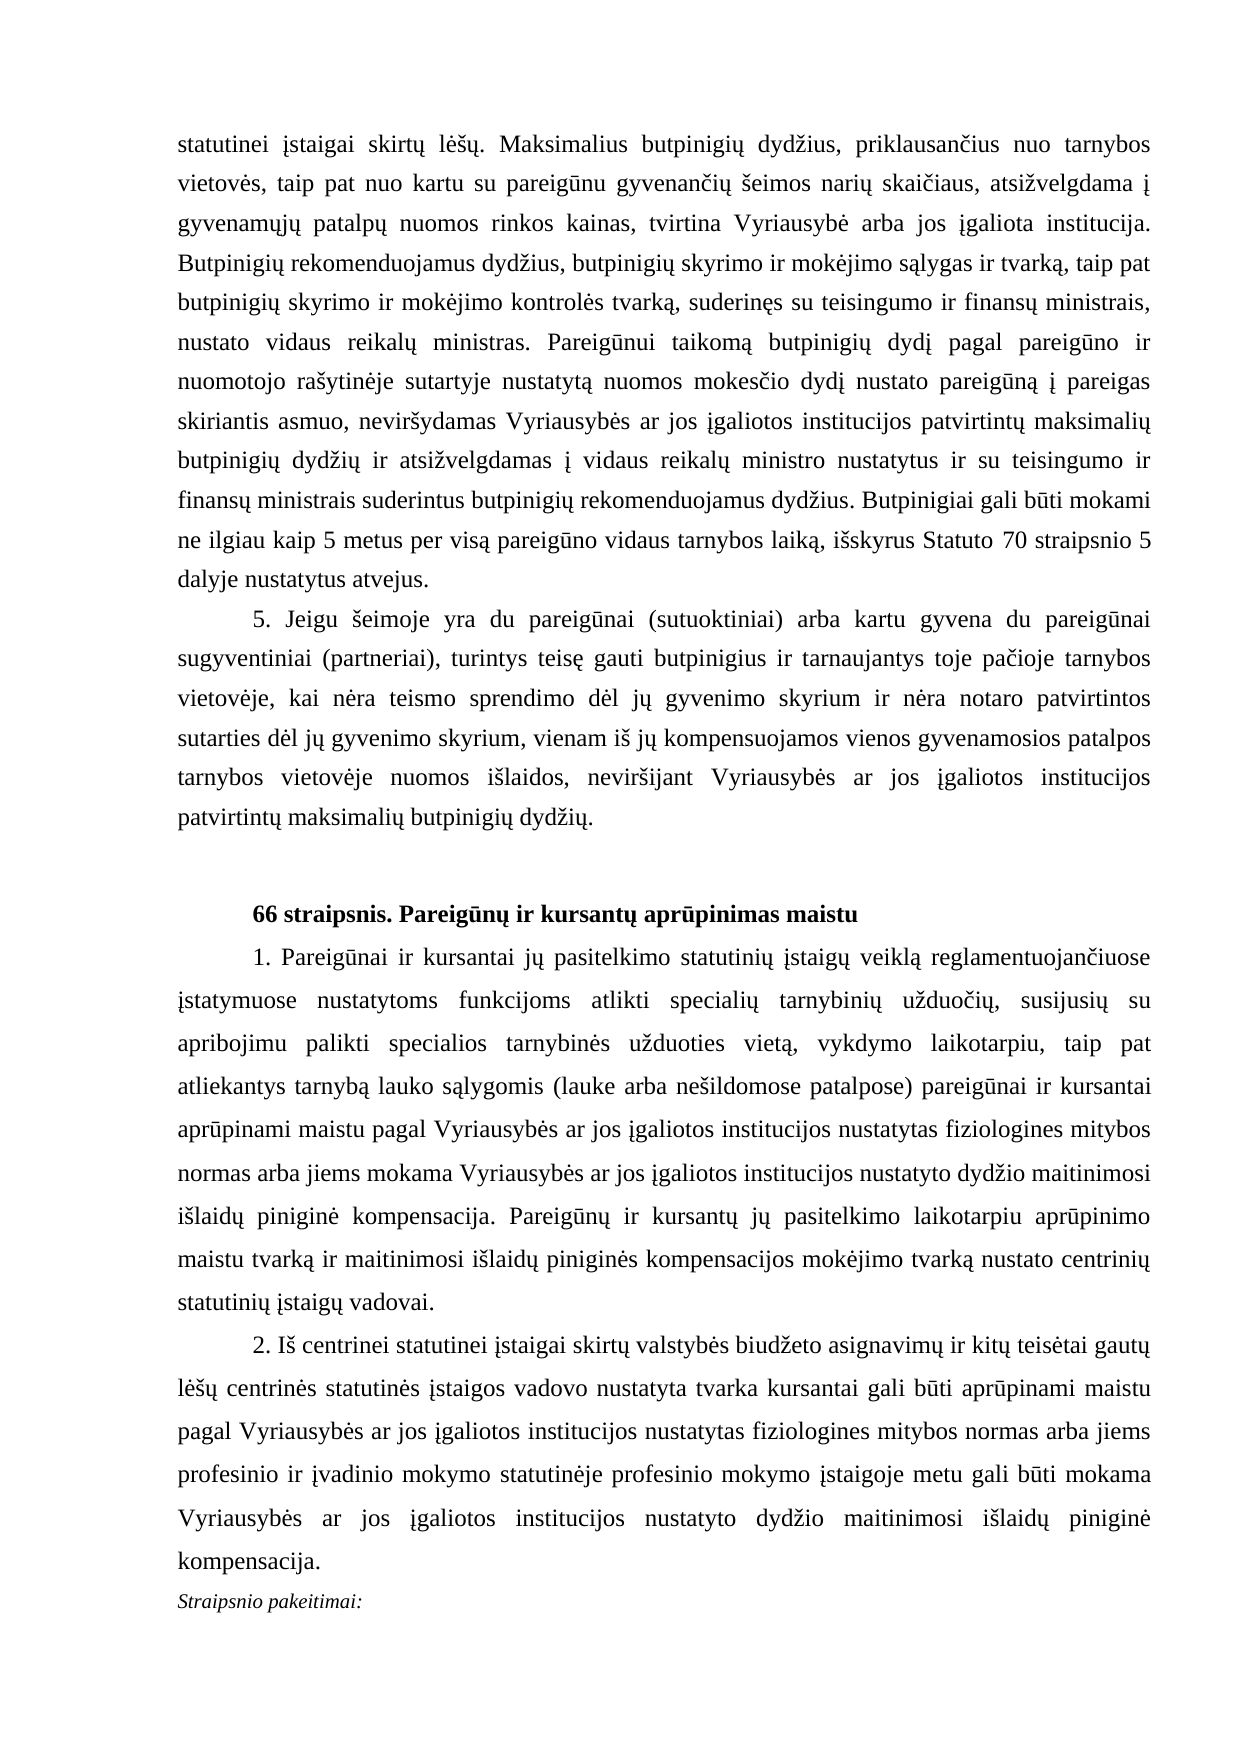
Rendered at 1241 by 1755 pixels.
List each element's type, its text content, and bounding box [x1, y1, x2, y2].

text Straipsnio pakeitimai: [177, 1589, 1152, 1613]
text 66 straipsnis. Pareigūnų ir kursantų aprūpinimas maistu [177, 899, 1152, 928]
text 5. Jeigu šeimoje yra du pareigūnai (sutuoktiniai) arba kartu gyvena du pareigūnai sugyventiniai (partneriai), turintys teisę gauti butpinigius ir tarnaujantys toje pačioje tarnybos vietovėje, kai nėra teismo sprendimo dėl jų gyvenimo skyrium ir nėra notaro patvirtintos sutarties dėl jų gyvenimo skyrium, vienam iš jų kompensuojamos vienos gyvenamosios patalpos tarnybos vietovėje nuomos išlaidos, neviršijant Vyriausybės ar jos įgaliotos institucijos patvirtintų maksimalių butpinigių dydžių. [177, 593, 1152, 831]
text 2. Iš centrinei statutinei įstaigai skirtų valstybės biudžeto asignavimų ir kitų teisėtai gautų lėšų centrinės statutinės įstaigos vadovo nustatyta tvarka kursantai gali būti aprūpinami maistu pagal Vyriausybės ar jos įgaliotos institucijos nustatytas fiziologines mitybos normas arba jiems profesinio ir įvadinio mokymo statutinėje profesinio mokymo įstaigoje metu gali būti mokama Vyriausybės ar jos įgaliotos institucijos nustatyto dydžio maitinimosi išlaidų piniginė kompensacija. [177, 1330, 1152, 1574]
text statutinei įstaigai skirtų lėšų. Maksimalius butpinigių dydžius, priklausančius nuo tarnybos vietovės, taip pat nuo kartu su pareigūnu gyvenančių šeimos narių skaičiaus, atsižvelgdama į gyvenamųjų patalpų nuomos rinkos kainas, tvirtina Vyriausybė arba jos įgaliota institucija. Butpinigių rekomenduojamus dydžius, butpinigių skyrimo ir mokėjimo sąlygas ir tvarką, taip pat butpinigių skyrimo ir mokėjimo kontrolės tvarką, suderinęs su teisingumo ir finansų ministrais, nustato vidaus reikalų ministras. Pareigūnui taikomą butpinigių dydį pagal pareigūno ir nuomotojo rašytinėje sutartyje nustatytą nuomos mokesčio dydį nustato pareigūną į pareigas skiriantis asmuo, neviršydamas Vyriausybės ar jos įgaliotos institucijos patvirtintų maksimalių butpinigių dydžių ir atsižvelgdamas į vidaus reikalų ministro nustatytus ir su teisingumo ir finansų ministrais suderintus butpinigių rekomenduojamus dydžius. Butpinigiai gali būti mokami ne ilgiau kaip 5 metus per visą pareigūno vidaus tarnybos laiką, išskyrus Statuto 70 straipsnio 5 dalyje nustatytus atvejus. [177, 118, 1152, 593]
text 1. Pareigūnai ir kursantai jų pasitelkimo statutinių įstaigų veiklą reglamentuojančiuose įstatymuose nustatytoms funkcijoms atlikti specialių tarnybinių užduočių, susijusių su apribojimu palikti specialios tarnybinės užduoties vietą, vykdymo laikotarpiu, taip pat atliekantys tarnybą lauko sąlygomis (lauke arba nešildomose patalpose) pareigūnai ir kursantai aprūpinami maistu pagal Vyriausybės ar jos įgaliotos institucijos nustatytas fiziologines mitybos normas arba jiems mokama Vyriausybės ar jos įgaliotos institucijos nustatyto dydžio maitinimosi išlaidų piniginė kompensacija. Pareigūnų ir kursantų jų pasitelkimo laikotarpiu aprūpinimo maistu tvarką ir maitinimosi išlaidų piniginės kompensacijos mokėjimo tvarką nustato centrinių statutinių įstaigų vadovai. [177, 942, 1152, 1316]
